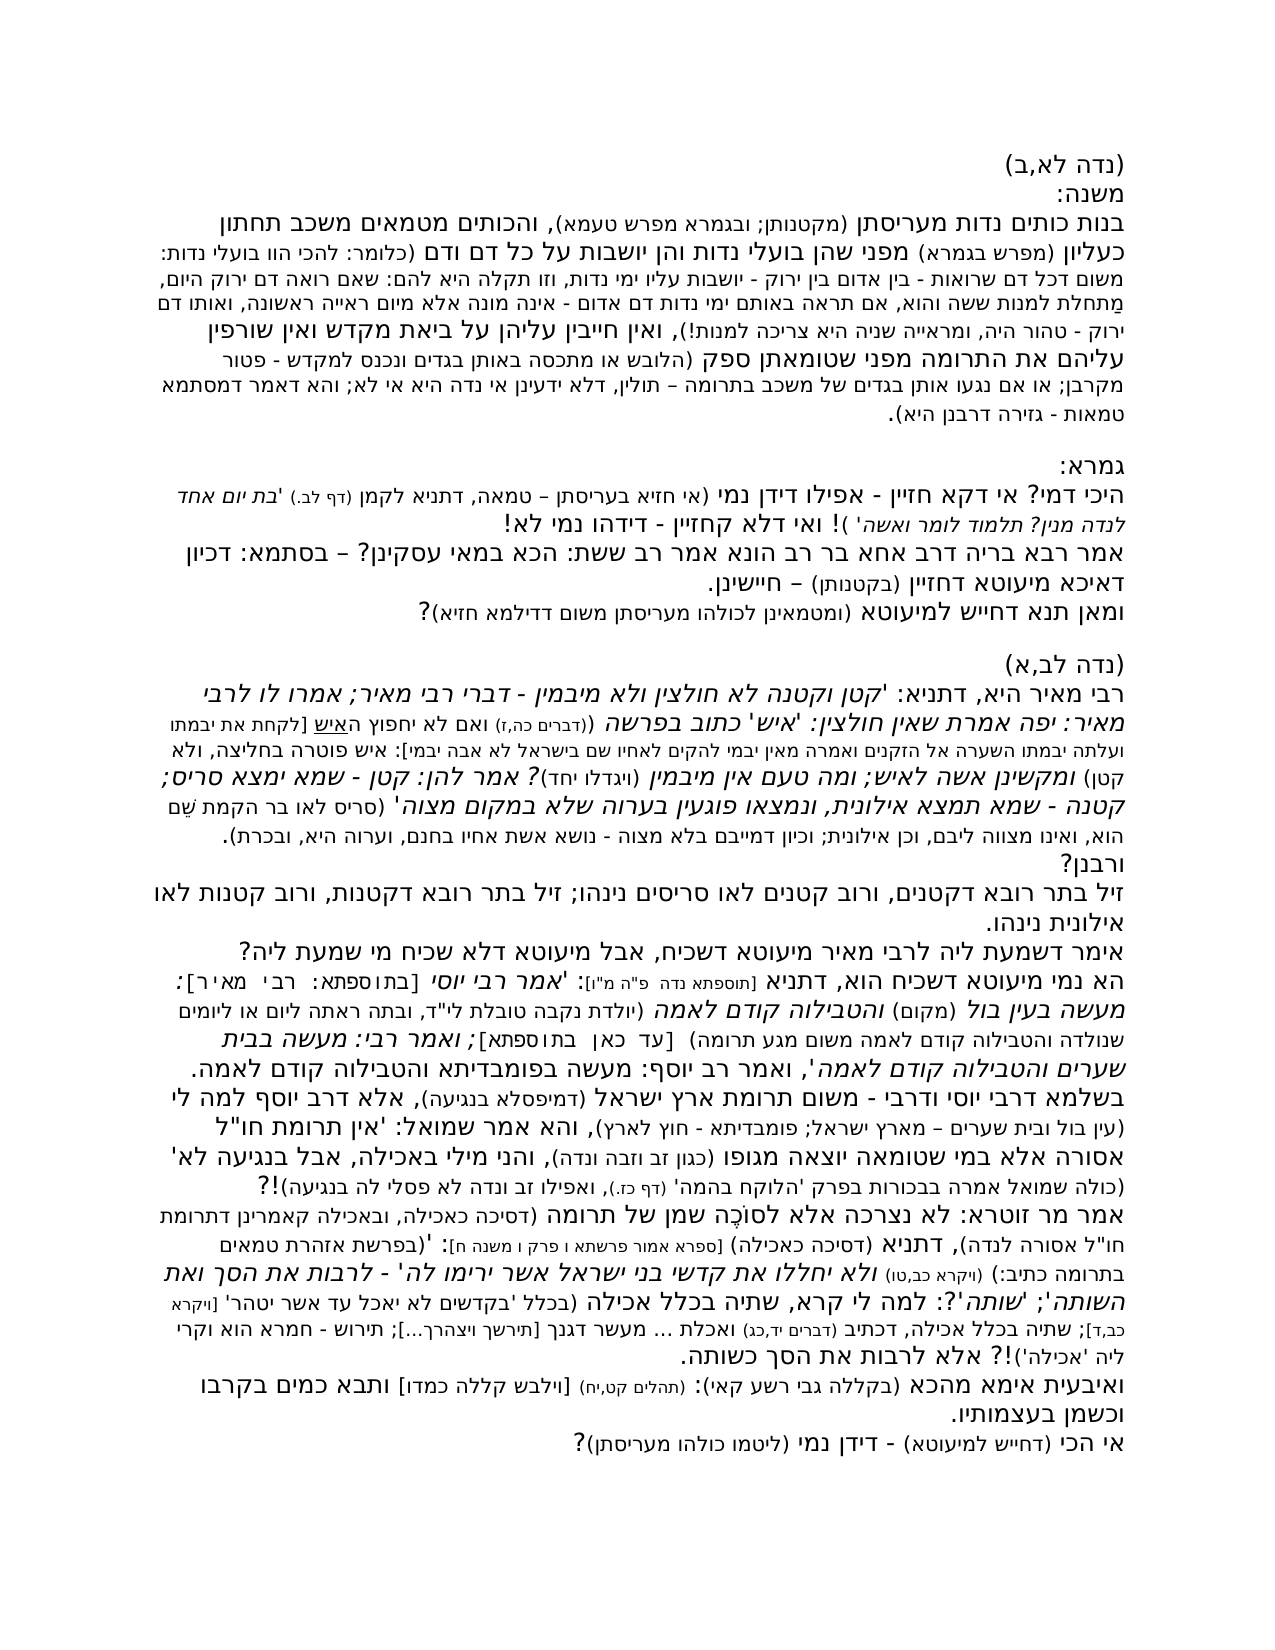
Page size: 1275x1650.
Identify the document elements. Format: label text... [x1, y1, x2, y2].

text ורבנן? [150, 849, 1125, 878]
text ומאן תנא דחייש למיעוטא (ומטמאינן לכולהו מעריסתן משום דדילמא חזיא)? [150, 597, 1125, 626]
text אימר דשמעת ליה לרבי מאיר מיעוטא דשכיח, אבל מיעוטא דלא שכיח מי שמעת ליה? [150, 937, 1125, 966]
text אי הכי (דחייש למיעוטא) - דידן נמי (ליטמו כולהו מעריסתן)? [150, 1428, 1125, 1458]
text רבי מאיר היא, דתניא: 'קטן וקטנה לא חולצין ולא מיבמין - דברי רבי מאיר; אמרו לו לרבי מאיר: יפה אמרת שאין חולצין: 'איש' כתוב בפרשה ((דברים כה,ז) ואם לא יחפוץ האיש [לקחת את יבמתו ועלתה יבמתו השערה אל הזקנים ואמרה מאין יבמי להקים לאחיו שם בישראל לא אבה יבמי]: איש פוטרה בחליצה, ולא קטן) ומקשינן אשה לאיש; ומה טעם אין מיבמין (ויגדלו יחד)? אמר להן: קטן - שמא ימצא סריס; קטנה - שמא תמצא אילונית, ונמצאו פוגעין בערוה שלא במקום מצוה' (סריס לאו בר הקמת שֵׁם הוא, ואינו מצווה ליבם, וכן אילונית; וכיון דמייבם בלא מצוה - נושא אשת אחיו בחנם, וערוה היא, ובכרת). [150, 679, 1125, 849]
text זיל בתר רובא דקטנים, ורוב קטנים לאו סריסים נינהו; זיל בתר רובא דקטנות, ורוב קטנות לאו אילונית נינהו. [150, 878, 1125, 937]
text (נדה לא,ב) [150, 150, 1125, 179]
text ואיבעית אימא מהכא (בקללה גבי רשע קאי): (תהלים קט,יח) [וילבש קללה כמדו] ותבא כמים בקרבו וכשמן בעצמותיו. [150, 1370, 1125, 1428]
text (נדה לב,א) [150, 650, 1125, 679]
text אמר רבא בריה דרב אחא בר רב הונא אמר רב ששת: הכא במאי עסקינן? – בסתמא: דכיון דאיכא מיעוטא דחזיין (בקטנותן) – חיישינן. [150, 538, 1125, 597]
text אמר מר זוטרא: לא נצרכה אלא לסוֹכֶה שמן של תרומה (דסיכה כאכילה, ובאכילה קאמרינן דתרומת חו"ל אסורה לנדה), דתניא (דסיכה כאכילה) [ספרא אמור פרשתא ו פרק ו משנה ח]: '(בפרשת אזהרת טמאים בתרומה כתיב:) (ויקרא כב,טו) ולא יחללו את קדשי בני ישראל אשר ירימו לה' - לרבות את הסך ואת השותה'; 'שותה'?: למה לי קרא, שתיה בכלל אכילה (בכלל 'בקדשים לא יאכל עד אשר יטהר' [ויקרא כב,ד]; שתיה בכלל אכילה, דכתיב (דברים יד,כג) ואכלת ... מעשר דגנך [תירשך ויצהרך...]; תירוש - חמרא הוא וקרי ליה 'אכילה')!? אלא לרבות את הסך כשותה. [150, 1200, 1125, 1370]
text הא נמי מיעוטא דשכיח הוא, דתניא [תוספתא נדה פ"ה מ"ו]: 'אמר רבי יוסי [בתוספתא: רבי מאיר]: מעשה בעין בול (מקום) והטבילוה קודם לאמה (יולדת נקבה טובלת לי"ד, ובתה ראתה ליום או ליומים שנולדה והטבילוה קודם לאמה משום מגע תרומה) [עד כאן בתוספתא]; ואמר רבי: מעשה בבית שערים והטבילוה קודם לאמה', ואמר רב יוסף: מעשה בפומבדיתא והטבילוה קודם לאמה. [150, 966, 1125, 1083]
text משנה: [150, 179, 1125, 208]
text גמרא: [150, 451, 1125, 480]
text היכי דמי? אי דקא חזיין - אפילו דידן נמי (אי חזיא בעריסתן – טמאה, דתניא לקמן (דף לב.) 'בת יום אחד לנדה מנין? תלמוד לומר ואשה' )! ואי דלא קחזיין - דידהו נמי לא! [150, 480, 1125, 538]
text בשלמא דרבי יוסי ודרבי - משום תרומת ארץ ישראל (דמיפסלא בנגיעה), אלא דרב יוסף למה לי (עין בול ובית שערים – מארץ ישראל; פומבדיתא - חוץ לארץ), והא אמר שמואל: 'אין תרומת חו"ל אסורה אלא במי שטומאה יוצאה מגופו (כגון זב וזבה ונדה), והני מילי באכילה, אבל בנגיעה לא' (כולה שמואל אמרה בבכורות בפרק 'הלוקח בהמה' (דף כז.), ואפילו זב ונדה לא פסלי לה בנגיעה)!? [150, 1083, 1125, 1200]
text בנות כותים נדות מעריסתן (מקטנותן; ובגמרא מפרש טעמא), והכותים מטמאים משכב תחתון כעליון (מפרש בגמרא) מפני שהן בועלי נדות והן יושבות על כל דם ודם (כלומר: להכי הוו בועלי נדות: משום דכל דם שרואות - בין אדום בין ירוק - יושבות עליו ימי נדות, וזו תקלה היא להם: שאם רואה דם ירוק היום, מַתחלת למנות ששה והוא, אם תראה באותם ימי נדות דם אדום - אינה מונה אלא מיום ראייה ראשונה, ואותו דם ירוק - טהור היה, ומראייה שניה היא צריכה למנות!), ואין חייבין עליהן על ביאת מקדש ואין שורפין עליהם את התרומה מפני שטומאתן ספק (הלובש או מתכסה באותן בגדים ונכנס למקדש - פטור מקרבן; או אם נגעו אותן בגדים של משכב בתרומה – תולין, דלא ידעינן אי נדה היא אי לא; והא דאמר דמסתמא טמאות - גזירה דרבנן היא). [150, 208, 1125, 427]
